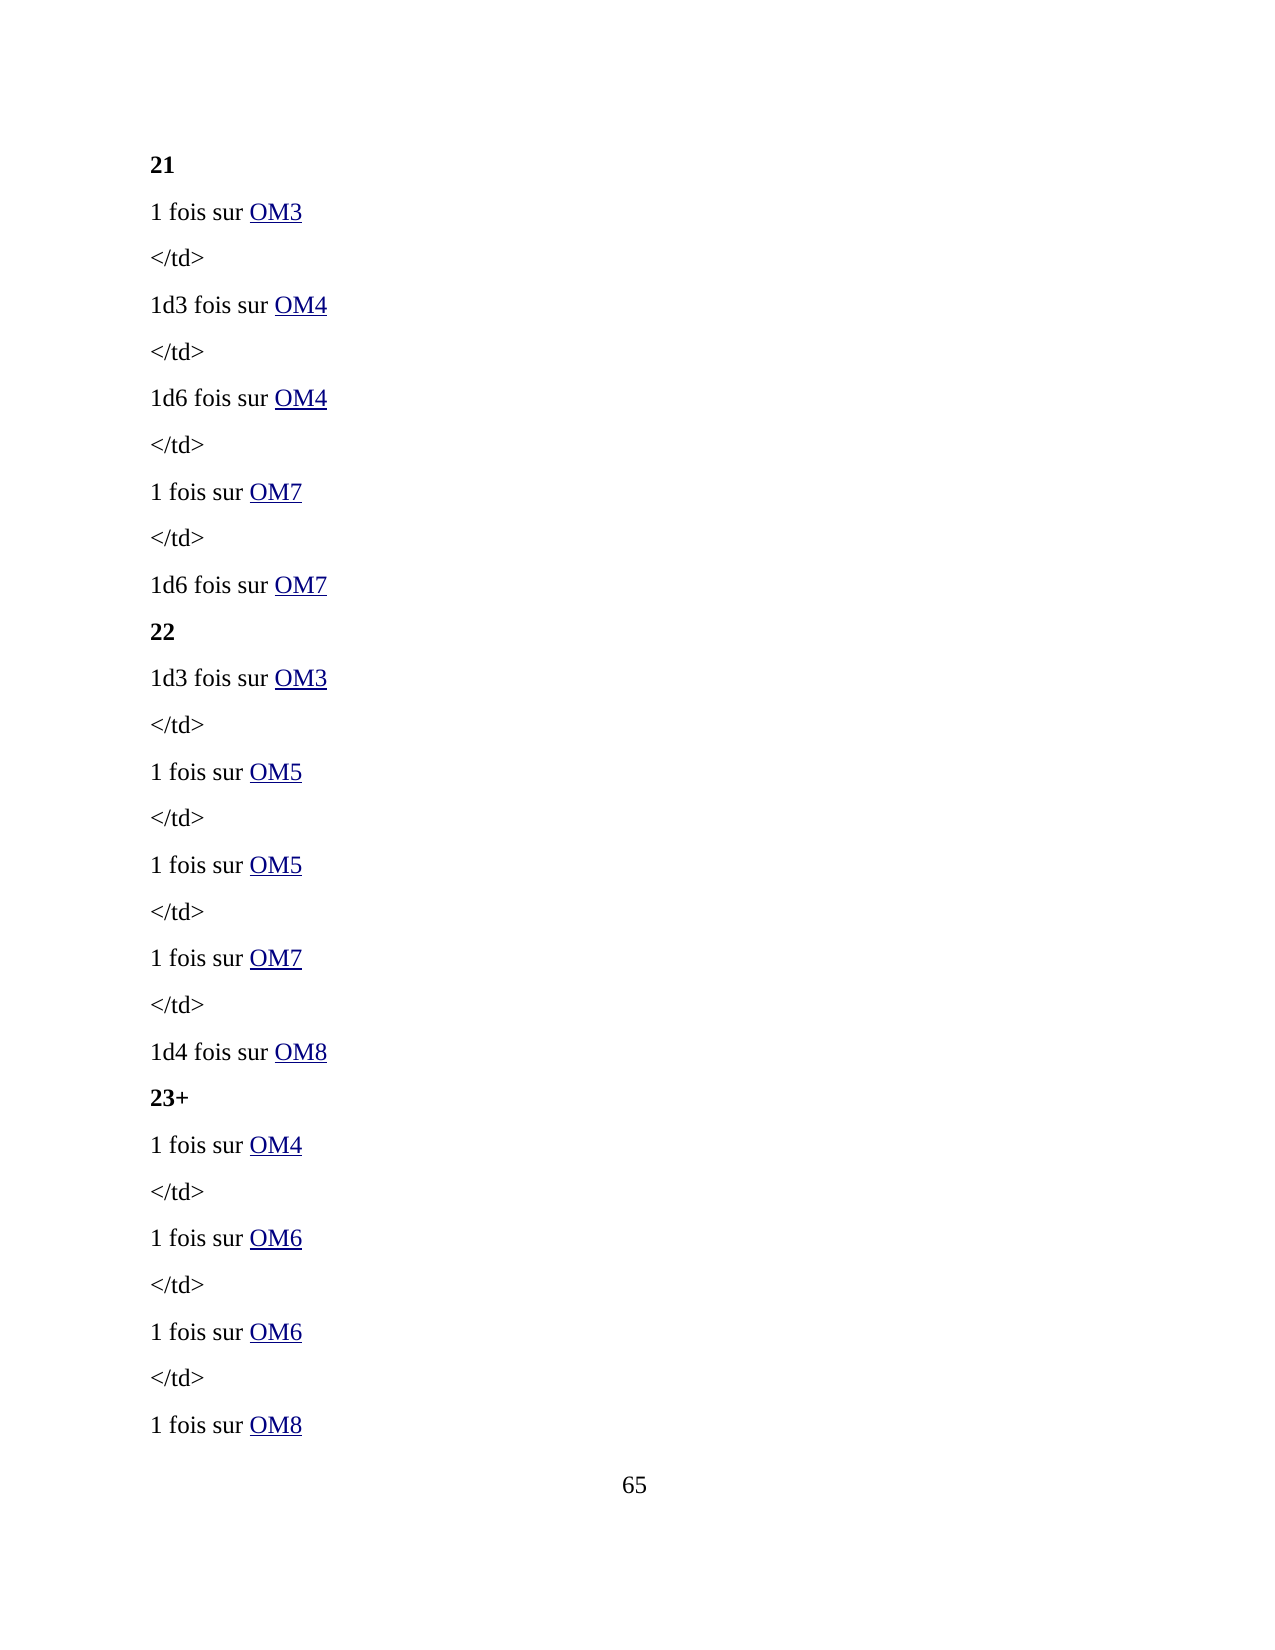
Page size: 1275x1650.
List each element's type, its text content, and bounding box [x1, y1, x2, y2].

text </td> [150, 897, 1125, 925]
text 1 fois sur OM6 [150, 1223, 1125, 1252]
text </td> [150, 1363, 1125, 1392]
text </td> [150, 337, 1125, 365]
text </td> [150, 803, 1125, 832]
text 21 [150, 150, 1125, 179]
text 1d3 fois sur OM3 [150, 663, 1125, 692]
text 1d6 fois sur OM7 [150, 570, 1125, 599]
text 23+ [150, 1083, 1125, 1112]
text </td> [150, 1270, 1125, 1299]
text </td> [150, 430, 1125, 459]
text 22 [150, 617, 1125, 645]
text 1 fois sur OM6 [150, 1317, 1125, 1345]
text </td> [150, 1177, 1125, 1205]
text </td> [150, 523, 1125, 552]
text </td> [150, 710, 1125, 739]
text 1d6 fois sur OM4 [150, 383, 1125, 412]
text 1 fois sur OM8 [150, 1410, 1125, 1439]
text 1 fois sur OM4 [150, 1130, 1125, 1159]
text 1 fois sur OM3 [150, 197, 1125, 225]
text 1d4 fois sur OM8 [150, 1037, 1125, 1065]
text </td> [150, 990, 1125, 1019]
text 1 fois sur OM5 [150, 757, 1125, 785]
text 1d3 fois sur OM4 [150, 290, 1125, 319]
text </td> [150, 243, 1125, 272]
text 1 fois sur OM7 [150, 477, 1125, 505]
text 1 fois sur OM7 [150, 943, 1125, 972]
text 1 fois sur OM5 [150, 850, 1125, 879]
